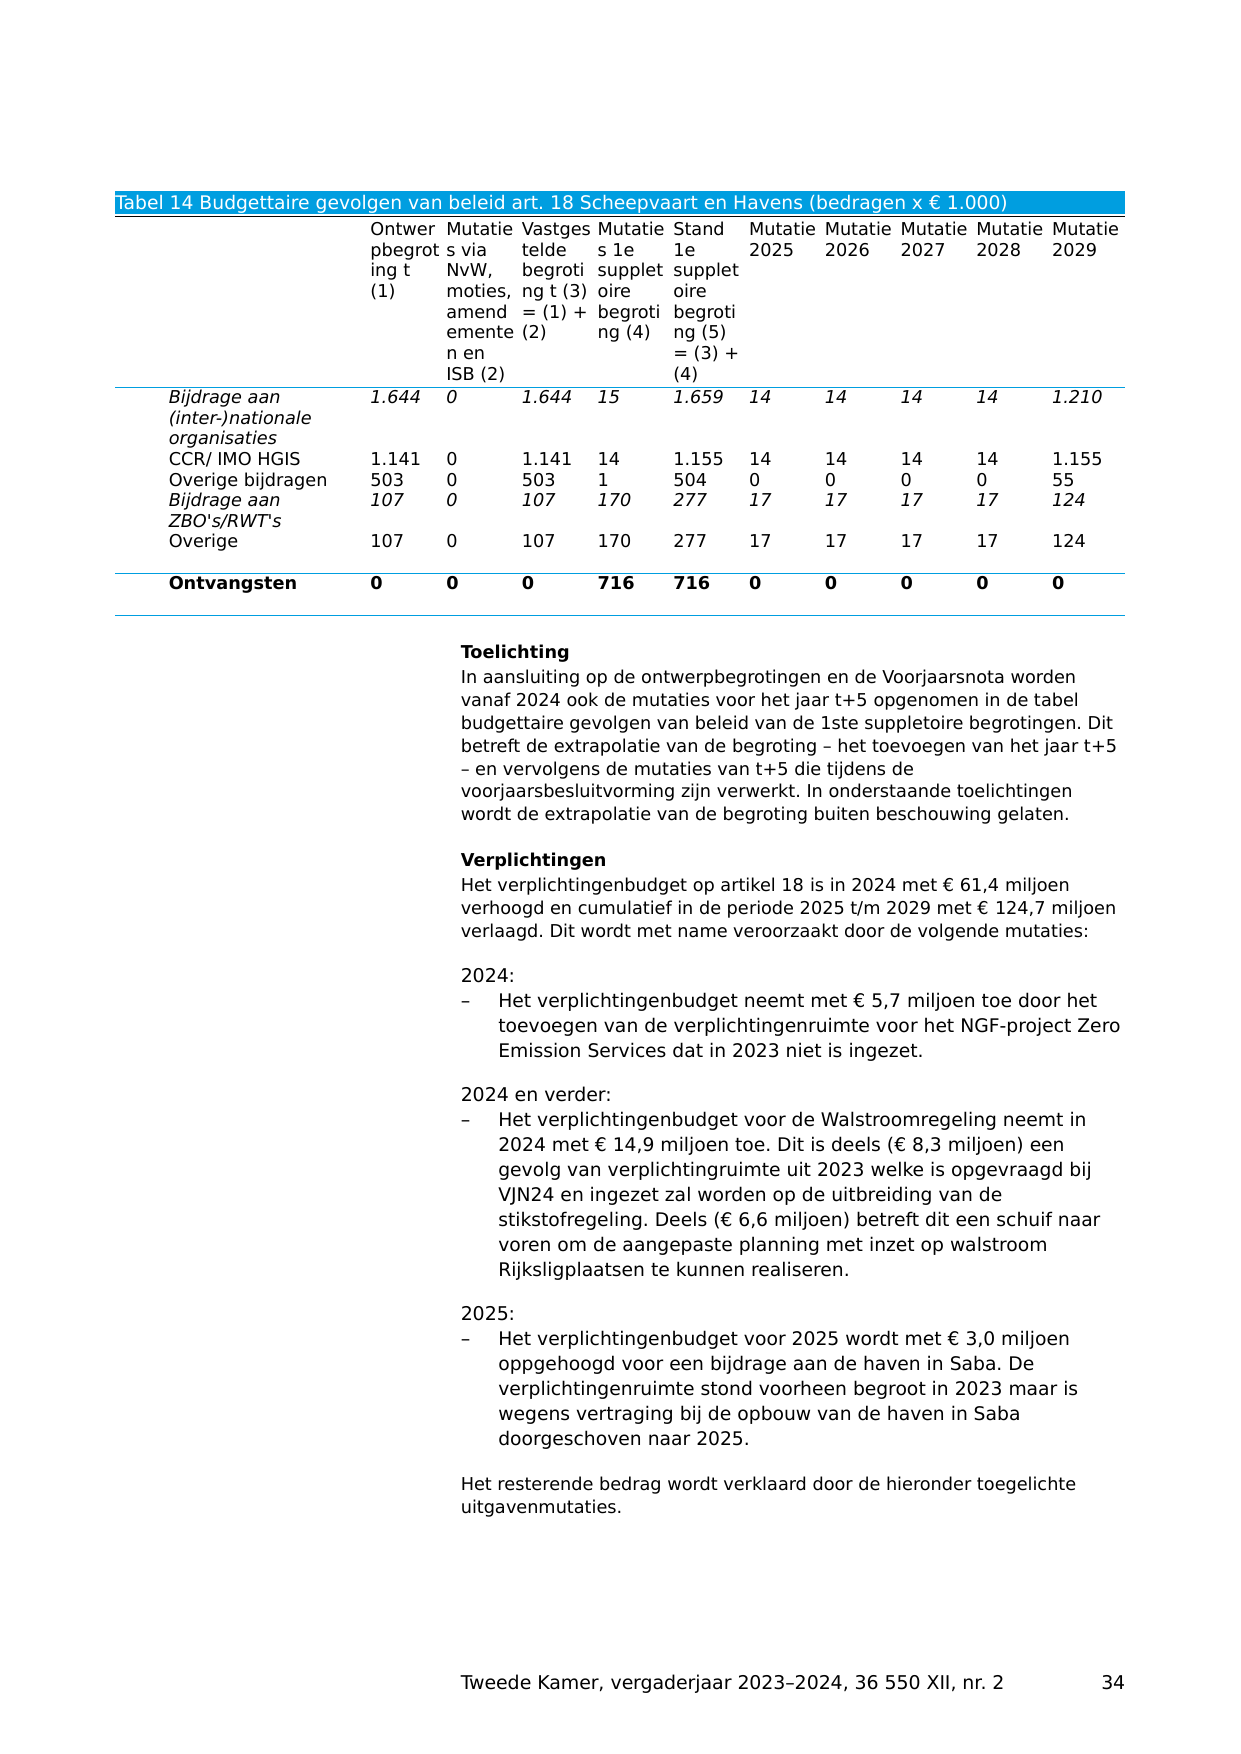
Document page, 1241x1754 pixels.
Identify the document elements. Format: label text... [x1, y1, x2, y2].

table_cell Mutatie 2028 [973, 217, 1049, 387]
table_cell [595, 552, 670, 573]
table_cell 55 [1049, 470, 1125, 490]
table_cell [115, 388, 166, 449]
table_cell [670, 552, 746, 573]
table_cell [898, 594, 973, 614]
table_cell 0 [443, 388, 519, 449]
table_cell 0 [973, 574, 1049, 594]
table_cell [166, 217, 367, 387]
table_cell [166, 552, 367, 573]
table_cell 504 [670, 470, 746, 490]
table_cell 14 [898, 388, 973, 449]
list Het verplichtingenbudget voor de Walstroomregeling neemt in 2024 met € 14,9 miljoen toe. Dit is deels (€ 8,3 miljoen) een gevolg van verplichtingruimte uit 2023 welke is opgevraagd bij VJN24 en ingezet zal worden op de uitbreiding van de stikstofregeling. Deels (€ 6,6 miljoen) betreft dit een schuif naar voren om de aangepaste planning met inzet op walstroom Rijksligplaatsen te kunnen realiseren. [461, 1106, 1125, 1281]
text In aansluiting op de ontwerpbegrotingen en de Voorjaarsnota worden vanaf 2024 ook de mutaties voor het jaar t+5 opgenomen in de tabel budgettaire gevolgen van beleid van de 1ste suppletoire begrotingen. Dit betreft de extrapolatie van de begroting – het toevoegen van het jaar t+5 – en vervolgens de mutaties van t+5 die tijdens de voorjaarsbesluitvorming zijn verwerkt. In onderstaande toelichtingen wordt de extrapolatie van de begroting buiten beschouwing gelaten. [461, 665, 1125, 825]
table_cell [443, 552, 519, 573]
table_cell [670, 594, 746, 614]
table_cell 0 [519, 574, 594, 594]
table_cell [822, 594, 897, 614]
table_cell 0 [822, 470, 897, 490]
table_cell 14 [973, 449, 1049, 469]
table_cell [746, 594, 822, 614]
table_cell [166, 594, 367, 614]
table_cell 1.659 [670, 388, 746, 449]
table_cell 14 [595, 449, 670, 469]
table_cell 1.141 [367, 449, 443, 469]
text 2024 en verder: [461, 1084, 1125, 1106]
table_cell 17 [822, 490, 897, 531]
table_cell 14 [746, 449, 822, 469]
table_cell 0 [822, 574, 897, 594]
table_cell [115, 470, 166, 490]
table_cell 14 [973, 388, 1049, 449]
table_cell Ontwerpbegroting t (1) [367, 217, 443, 387]
table_cell 1.210 [1049, 388, 1125, 449]
table_cell 14 [822, 449, 897, 469]
table_cell [898, 552, 973, 573]
table_cell 107 [367, 490, 443, 531]
text Het verplichtingenbudget op artikel 18 is in 2024 met € 61,4 miljoen verhoogd en cumulatief in de periode 2025 t/m 2029 met € 124,7 miljoen verlaagd. Dit wordt met name veroorzaakt door de volgende mutaties: [461, 873, 1125, 942]
table_cell [367, 552, 443, 573]
table_cell 503 [367, 470, 443, 490]
table_cell [115, 217, 166, 387]
table_cell 1 [595, 470, 670, 490]
table_cell [115, 490, 166, 531]
table_cell 0 [746, 574, 822, 594]
table_cell 1.644 [367, 388, 443, 449]
table_cell 17 [746, 531, 822, 552]
table_cell 0 [367, 574, 443, 594]
table_cell [115, 574, 166, 594]
table_cell 1.141 [519, 449, 594, 469]
table_cell [746, 552, 822, 573]
table_cell 170 [595, 490, 670, 531]
table_cell Mutatie 2025 [746, 217, 822, 387]
table_cell [519, 594, 594, 614]
table_cell [973, 594, 1049, 614]
table_cell [822, 552, 897, 573]
table_cell Mutatie 2026 [822, 217, 897, 387]
table_cell Bijdrage aan ZBO's/RWT's [166, 490, 367, 531]
table_cell [443, 594, 519, 614]
table_cell 17 [898, 531, 973, 552]
table_cell Ontvangsten [166, 574, 367, 594]
table_cell [519, 552, 594, 573]
table_cell 124 [1049, 490, 1125, 531]
table_cell 277 [670, 531, 746, 552]
table_cell 0 [443, 490, 519, 531]
table_cell 17 [746, 490, 822, 531]
table_cell Mutatie 2027 [898, 217, 973, 387]
table_cell 716 [595, 574, 670, 594]
table_cell 124 [1049, 531, 1125, 552]
text Verplichtingen [461, 848, 1125, 871]
table_cell [1049, 552, 1125, 573]
table_cell [367, 594, 443, 614]
table_cell [973, 552, 1049, 573]
table_cell 17 [973, 531, 1049, 552]
table_cell 503 [519, 470, 594, 490]
table_cell 14 [822, 388, 897, 449]
text 2024: [461, 965, 1125, 987]
table_cell 0 [443, 470, 519, 490]
table_cell 0 [443, 531, 519, 552]
table_cell 0 [443, 574, 519, 594]
table_cell Mutaties via NvW, moties, amendementen en ISB (2) [443, 217, 519, 387]
table_cell 1.155 [1049, 449, 1125, 469]
table_cell 1.155 [670, 449, 746, 469]
table_cell [115, 449, 166, 469]
table_cell 15 [595, 388, 670, 449]
table_cell [115, 531, 166, 552]
table_cell 14 [746, 388, 822, 449]
table_cell Vastgestelde begroting t (3) = (1) + (2) [519, 217, 594, 387]
table_cell 14 [898, 449, 973, 469]
table_cell 277 [670, 490, 746, 531]
table_cell 17 [973, 490, 1049, 531]
table_cell [115, 552, 166, 573]
table_cell Stand 1e suppletoire begroting (5) = (3) + (4) [670, 217, 746, 387]
text 2025: [461, 1303, 1125, 1325]
table_cell Mutaties 1e suppletoire begroting (4) [595, 217, 670, 387]
table_cell CCR/ IMO HGIS [166, 449, 367, 469]
table_cell 17 [898, 490, 973, 531]
table_cell Overige bijdragen [166, 470, 367, 490]
text Het resterende bedrag wordt verklaard door de hieronder toegelichte uitgavenmutaties. [461, 1472, 1125, 1518]
table_cell [115, 594, 166, 614]
table_cell 0 [1049, 574, 1125, 594]
table_cell 0 [973, 470, 1049, 490]
table_cell Mutatie 2029 [1049, 217, 1125, 387]
table_cell 0 [443, 449, 519, 469]
table_cell [1049, 594, 1125, 614]
table_cell 1.644 [519, 388, 594, 449]
table_cell 716 [670, 574, 746, 594]
list Het verplichtingenbudget neemt met € 5,7 miljoen toe door het toevoegen van de verplichtingenruimte voor het NGF-project Zero Emission Services dat in 2023 niet is ingezet. [461, 987, 1125, 1062]
table_cell 17 [822, 531, 897, 552]
table_cell 170 [595, 531, 670, 552]
table_cell [595, 594, 670, 614]
table_cell 0 [898, 470, 973, 490]
table_cell Overige [166, 531, 367, 552]
text Toelichting [461, 640, 1125, 663]
table_cell 107 [367, 531, 443, 552]
table_cell 0 [898, 574, 973, 594]
table_cell Bijdrage aan (inter-)nationale organisaties [166, 388, 367, 449]
table_cell 0 [746, 470, 822, 490]
table_cell 107 [519, 490, 594, 531]
list Het verplichtingenbudget voor 2025 wordt met € 3,0 miljoen oppgehoogd voor een bijdrage aan de haven in Saba. De verplichtingenruimte stond voorheen begroot in 2023 maar is wegens vertraging bij de opbouw van de haven in Saba doorgeschoven naar 2025. [461, 1325, 1125, 1450]
table_cell 107 [519, 531, 594, 552]
